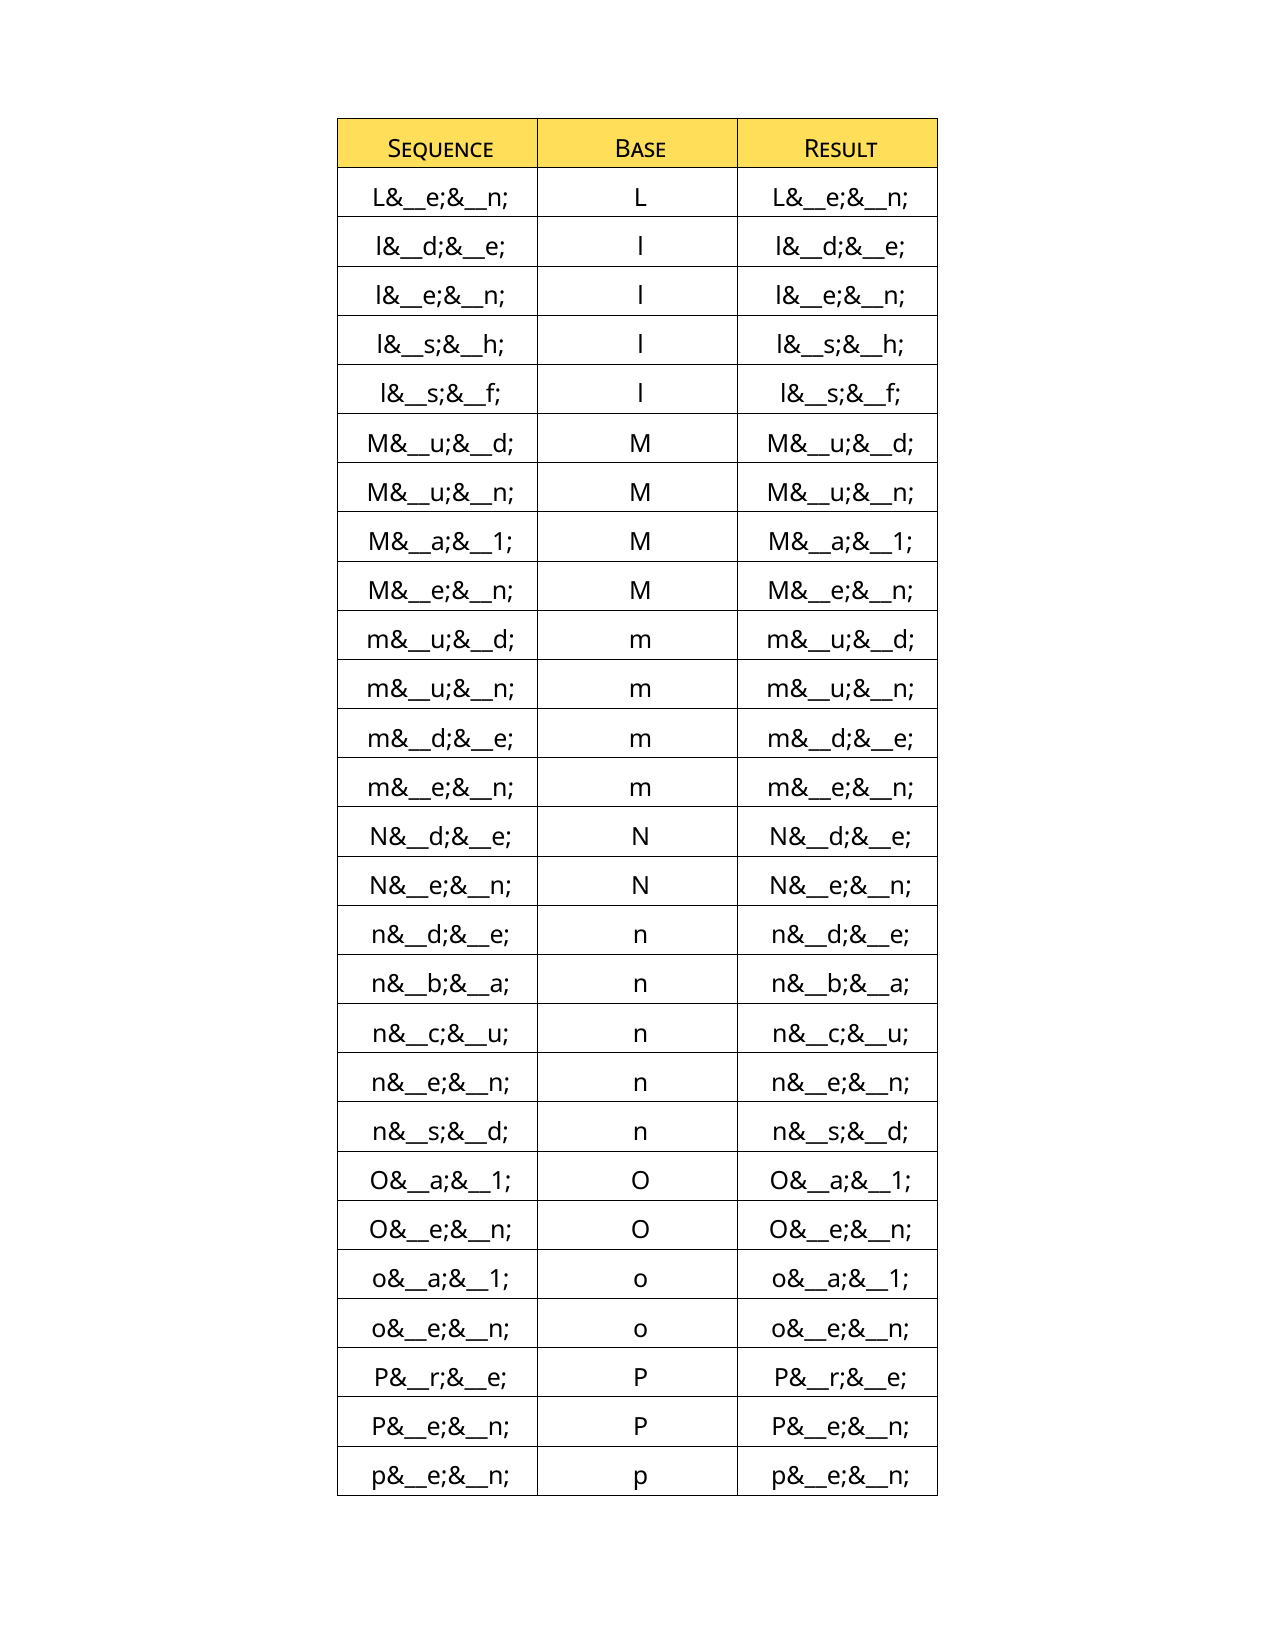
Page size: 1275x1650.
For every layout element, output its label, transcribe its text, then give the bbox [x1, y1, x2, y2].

table_cell O [538, 1201, 737, 1249]
table_cell m&__u;&__n; [738, 660, 937, 708]
table_cell P&__r;&__e; [338, 1348, 537, 1396]
table_cell N&__e;&__n; [738, 857, 937, 905]
table_cell o&__e;&__n; [338, 1299, 537, 1347]
table_cell P [538, 1397, 737, 1446]
table_cell l [538, 365, 737, 413]
table_cell M&__u;&__d; [338, 414, 537, 462]
table_header Result [738, 119, 937, 167]
table_cell m&__d;&__e; [338, 709, 537, 757]
table_cell p&__e;&__n; [738, 1447, 937, 1495]
table_cell n [538, 955, 737, 1003]
table_cell m&__u;&__d; [338, 611, 537, 659]
table_cell O [538, 1152, 737, 1200]
table_cell N&__e;&__n; [338, 857, 537, 905]
table_cell P [538, 1348, 737, 1396]
table_cell N [538, 857, 737, 905]
table_cell M&__u;&__d; [738, 414, 937, 462]
table_cell l&__s;&__f; [738, 365, 937, 413]
table_cell n [538, 906, 737, 954]
table_cell m&__e;&__n; [738, 758, 937, 806]
table_cell M [538, 463, 737, 511]
table_cell l&__e;&__n; [738, 267, 937, 315]
table_cell o [538, 1250, 737, 1298]
table_cell M [538, 414, 737, 462]
table_cell n [538, 1053, 737, 1101]
table_cell m&__d;&__e; [738, 709, 937, 757]
table_cell p [538, 1447, 737, 1495]
table_cell m [538, 611, 737, 659]
table_cell o&__e;&__n; [738, 1299, 937, 1347]
table_cell o&__a;&__1; [738, 1250, 937, 1298]
table_cell l&__d;&__e; [738, 217, 937, 266]
table_cell M [538, 562, 737, 610]
table_cell n&__c;&__u; [738, 1004, 937, 1052]
table_cell n&__b;&__a; [738, 955, 937, 1003]
table_cell n&__s;&__d; [338, 1102, 537, 1151]
table_cell l&__s;&__f; [338, 365, 537, 413]
table_cell l&__s;&__h; [338, 316, 537, 364]
table_cell P&__e;&__n; [738, 1397, 937, 1446]
table_cell n&__c;&__u; [338, 1004, 537, 1052]
table_cell l&__d;&__e; [338, 217, 537, 266]
table_cell N&__d;&__e; [738, 807, 937, 856]
table_cell l&__s;&__h; [738, 316, 937, 364]
table_cell o [538, 1299, 737, 1347]
table_cell o&__a;&__1; [338, 1250, 537, 1298]
table_cell M&__e;&__n; [738, 562, 937, 610]
table_cell L&__e;&__n; [338, 168, 537, 216]
table_cell n&__e;&__n; [338, 1053, 537, 1101]
table_cell M&__e;&__n; [338, 562, 537, 610]
table_cell l [538, 217, 737, 266]
table_cell O&__e;&__n; [738, 1201, 937, 1249]
table_header Base [538, 119, 737, 167]
table_cell l [538, 316, 737, 364]
table_cell N [538, 807, 737, 856]
table_cell n&__d;&__e; [738, 906, 937, 954]
table_cell n&__d;&__e; [338, 906, 537, 954]
table_cell m [538, 709, 737, 757]
table_cell m&__u;&__d; [738, 611, 937, 659]
table_cell m&__u;&__n; [338, 660, 537, 708]
table_cell n [538, 1004, 737, 1052]
table_cell L&__e;&__n; [738, 168, 937, 216]
table_cell m [538, 660, 737, 708]
table_cell n&__e;&__n; [738, 1053, 937, 1101]
table_cell M&__a;&__1; [738, 512, 937, 561]
table_cell n&__s;&__d; [738, 1102, 937, 1151]
table_cell M&__u;&__n; [738, 463, 937, 511]
table_cell n&__b;&__a; [338, 955, 537, 1003]
table_cell O&__a;&__1; [338, 1152, 537, 1200]
table_cell O&__e;&__n; [338, 1201, 537, 1249]
table_cell M&__u;&__n; [338, 463, 537, 511]
table_cell n [538, 1102, 737, 1151]
table_cell N&__d;&__e; [338, 807, 537, 856]
table_header Sequence [338, 119, 537, 167]
table_cell M&__a;&__1; [338, 512, 537, 561]
table_cell P&__r;&__e; [738, 1348, 937, 1396]
table_cell O&__a;&__1; [738, 1152, 937, 1200]
table_cell l&__e;&__n; [338, 267, 537, 315]
table_cell L [538, 168, 737, 216]
table_cell m [538, 758, 737, 806]
table_cell m&__e;&__n; [338, 758, 537, 806]
table_cell M [538, 512, 737, 561]
table_cell p&__e;&__n; [338, 1447, 537, 1495]
table_cell l [538, 267, 737, 315]
table_cell P&__e;&__n; [338, 1397, 537, 1446]
